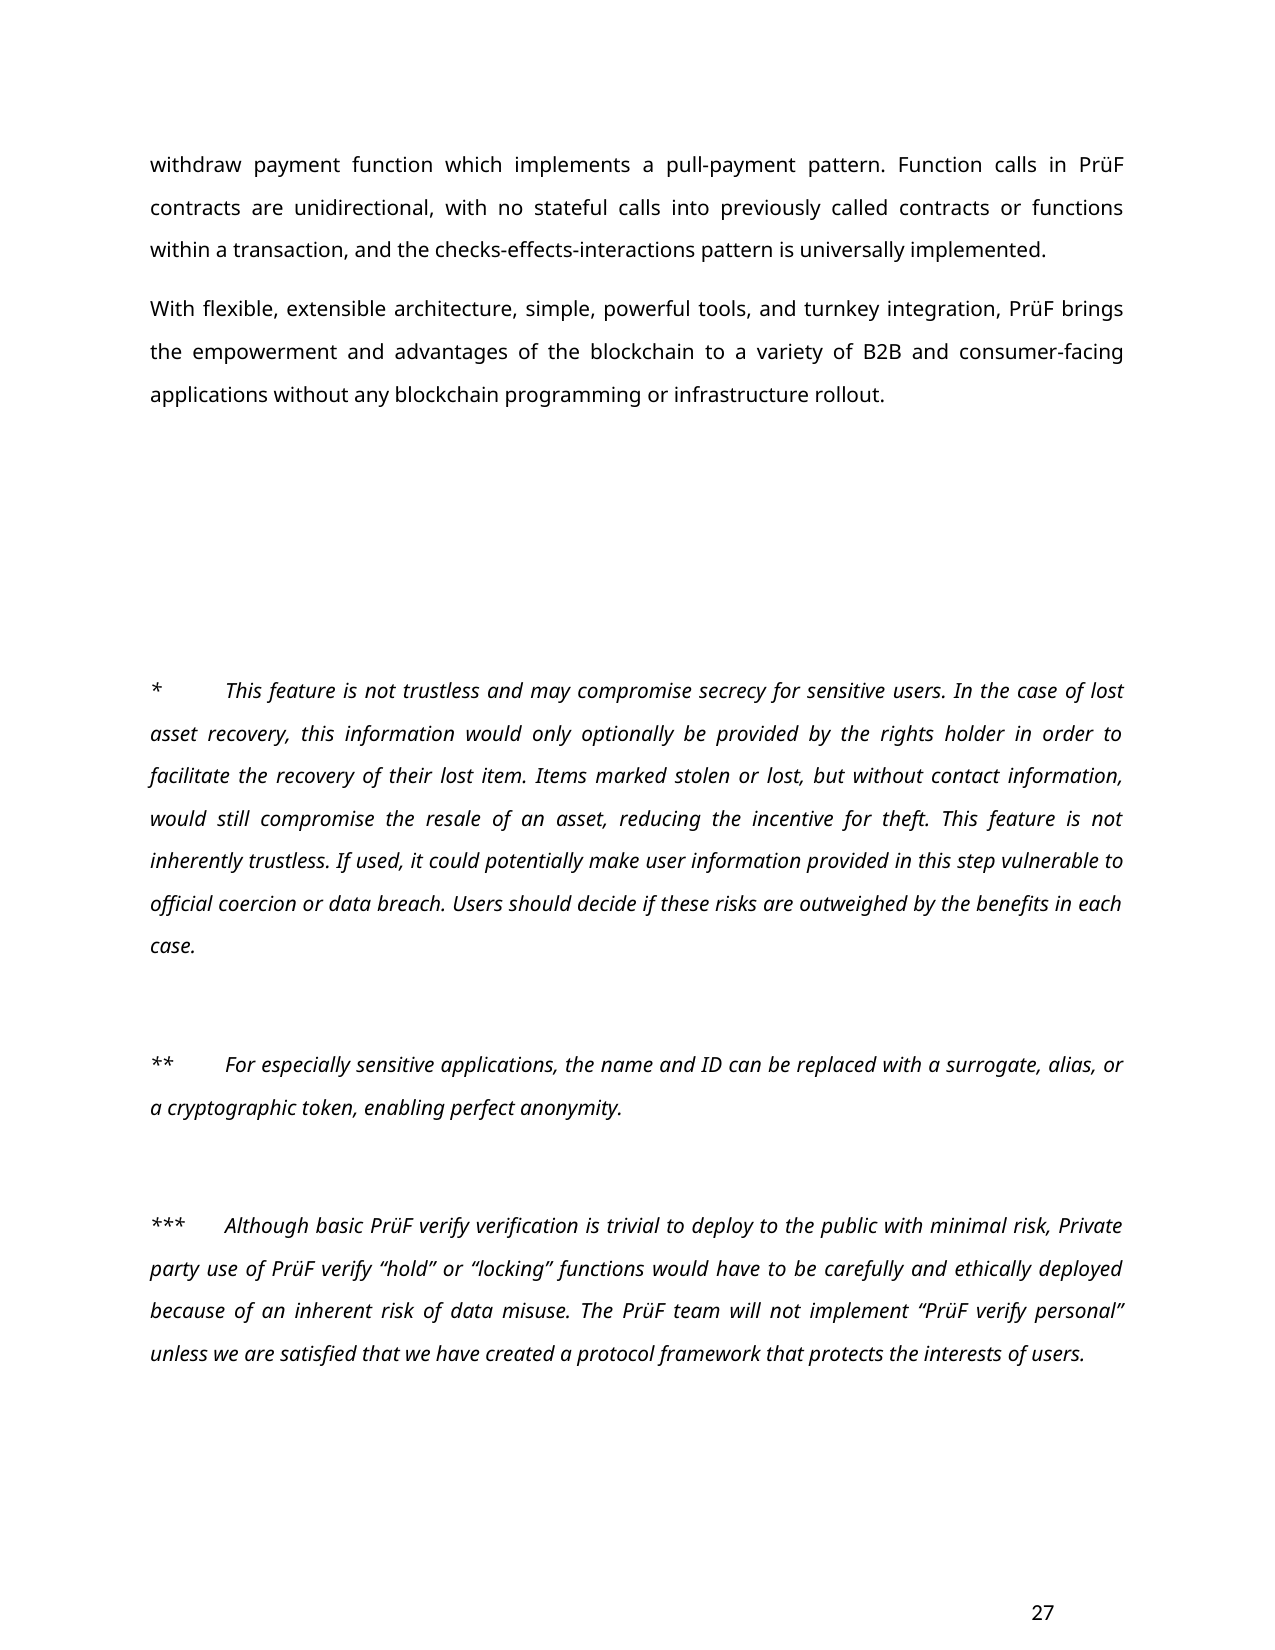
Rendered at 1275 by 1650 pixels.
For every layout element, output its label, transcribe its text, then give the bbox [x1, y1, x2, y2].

text With flexible, extensible architecture, simple, powerful tools, and turnkey integration, PrüF brings the empowerment and advantages of the blockchain to a variety of B2B and consumer-facing applications without any blockchain programming or infrastructure rollout. [150, 294, 1125, 408]
text withdraw payment function which implements a pull-payment pattern. Function calls in PrüF contracts are unidirectional, with no stateful calls into previously called contracts or functions within a transaction, and the checks-effects-interactions pattern is universally implemented. [150, 150, 1125, 264]
text * This feature is not trustless and may compromise secrecy for sensitive users. In the case of lost asset recovery, this information would only optionally be provided by the rights holder in order to facilitate the recovery of their lost item. Items marked stolen or lost, but without contact information, would still compromise the resale of an asset, reducing the incentive for theft. This feature is not inherently trustless. If used, it could potentially make user information provided in this step vulnerable to official coercion or data breach. Users should decide if these risks are outweighed by the benefits in each case. [150, 676, 1125, 960]
text *** Although basic PrüF verify verification is trivial to deploy to the public with minimal risk, Private party use of PrüF verify “hold” or “locking” functions would have to be carefully and ethically deployed because of an inherent risk of data misuse. The PrüF team will not implement “PrüF verify personal” unless we are satisfied that we have created a protocol framework that protects the interests of users. [150, 1211, 1125, 1368]
text ** For especially sensitive applications, the name and ID can be replaced with a surrogate, alias, or a cryptographic token, enabling perfect anonymity. [150, 1050, 1125, 1121]
